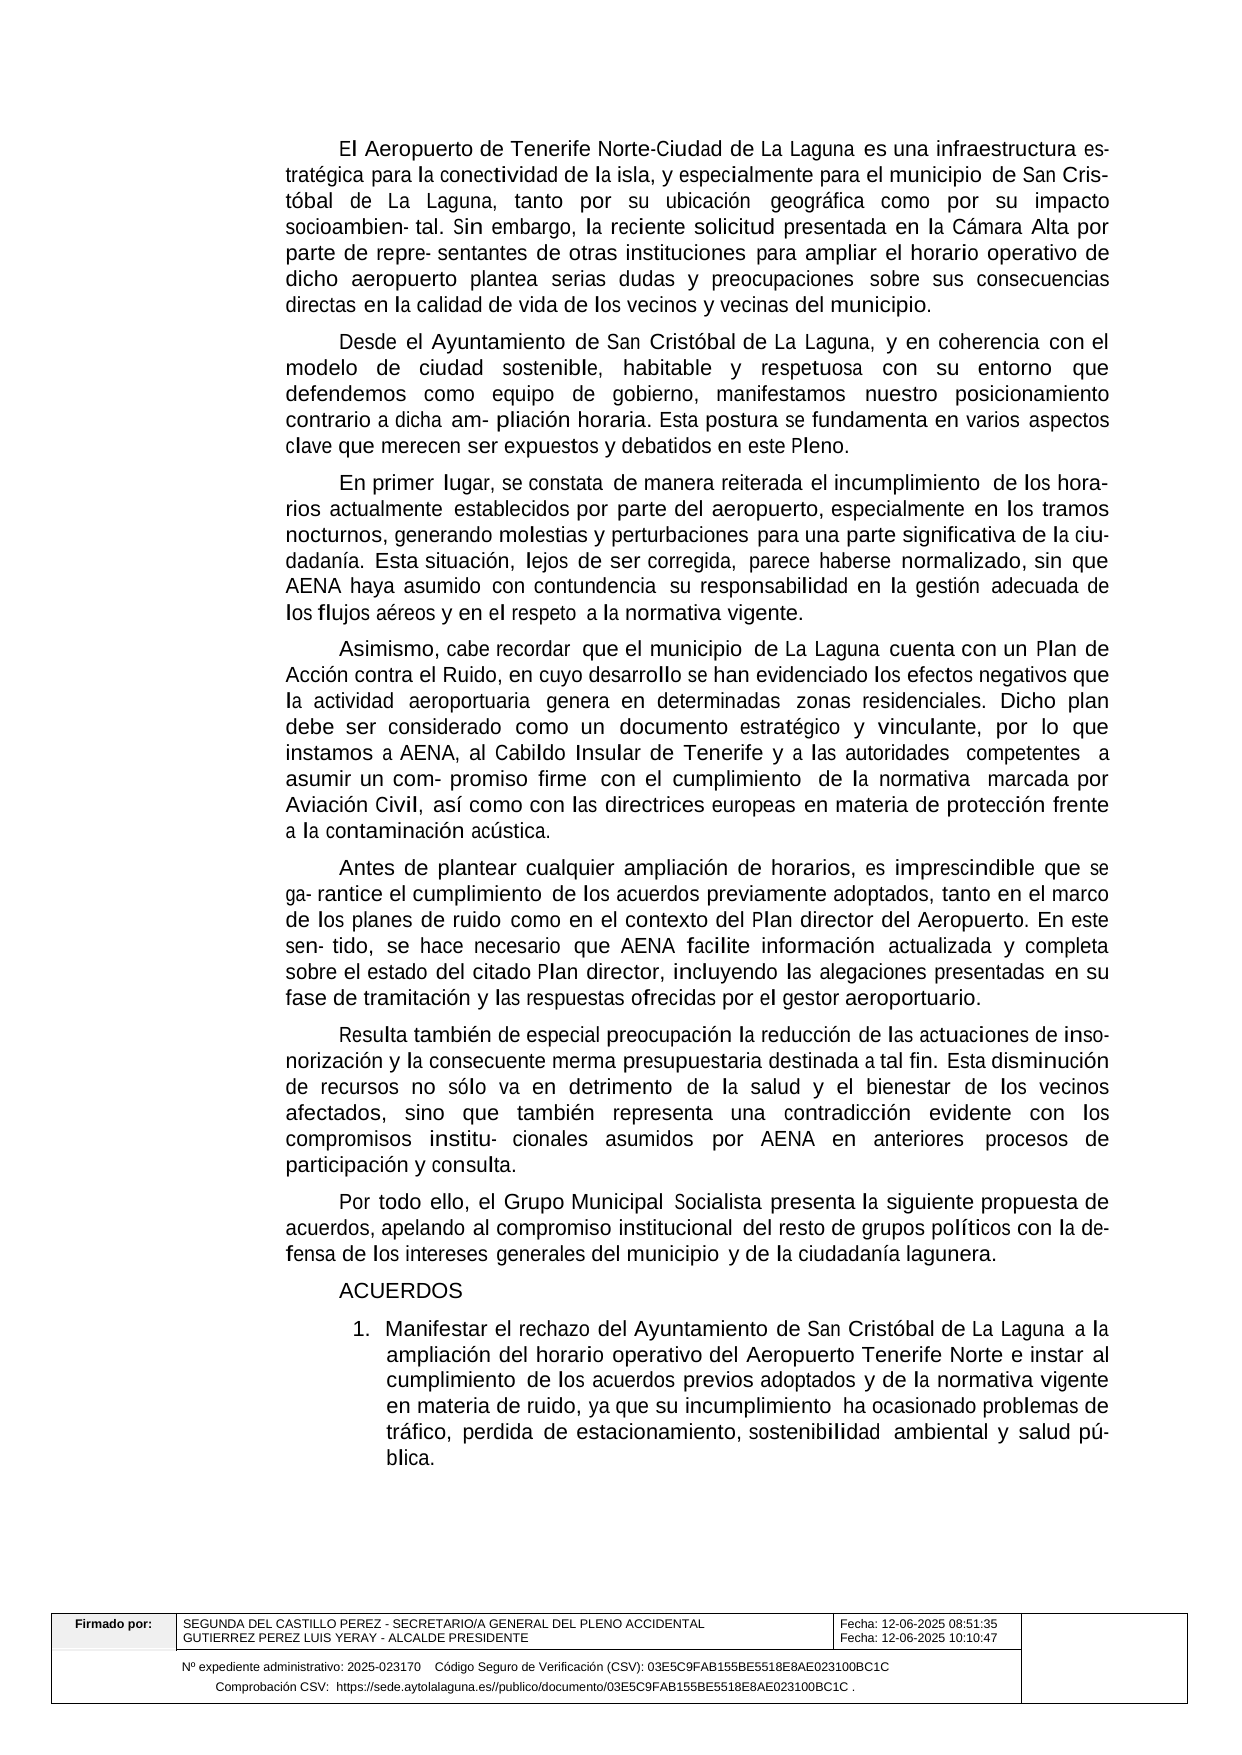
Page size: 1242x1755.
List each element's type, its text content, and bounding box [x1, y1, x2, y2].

text Asimismo, cabe recordar que el municipio de La Laguna cuenta con un Plan de Acción contra el Ruido, en cuyo desarrollo se han evidenciado los efectos negativos que la actividad aeroportuaria genera en determinadas zonas residenciales. Dicho plan debe ser considerado como un documento estratégico y vinculante, por lo que instamos a AENA, al Cabildo Insular de Tenerife y a las autoridades competentes a asumir un com- promiso firme con el cumplimiento de la normativa marcada por Aviación Civil, así como con las directrices europeas en materia de protección frente a la contaminación acústica. [285, 636, 1109, 843]
text En primer lugar, se constata de manera reiterada el incumplimiento de los hora- rios actualmente establecidos por parte del aeropuerto, especialmente en los tramos nocturnos, generando molestias y perturbaciones para una parte significativa de la ciu- dadanía. Esta situación, lejos de ser corregida, parece haberse normalizado, sin que AENA haya asumido con contundencia su responsabilidad en la gestión adecuada de los flujos aéreos y en el respeto a la normativa vigente. [285, 470, 1109, 624]
table_cell Nº expediente administrativo: 2025-023170 Código Seguro de Verificación (CSV): 03E5C9FAB155BE5518E8AE023100BC1C Comprobación CSV: https://sede.aytolalaguna.es//publico/documento/03E5C9FAB155BE5518E8AE023100BC1C . [52, 1650, 1021, 1703]
text Antes de plantear cualquier ampliación de horarios, es imprescindible que se ga- rantice el cumplimiento de los acuerdos previamente adoptados, tanto en el marco de los planes de ruido como en el contexto del Plan director del Aeropuerto. En este sen- tido, se hace necesario que AENA facilite información actualizada y completa sobre el estado del citado Plan director, incluyendo las alegaciones presentadas en su fase de tramitación y las respuestas ofrecidas por el gestor aeroportuario. [285, 855, 1109, 1010]
table_header SEGUNDA DEL CASTILLO PEREZ - SECRETARIO/A GENERAL DEL PLENO ACCIDENTAL GUTIERREZ PEREZ LUIS YERAY - ALCALDE PRESIDENTE [177, 1614, 833, 1648]
table_header Firmado por: [52, 1614, 176, 1648]
text El Aeropuerto de Tenerife Norte-Ciudad de La Laguna es una infraestructura es- tratégica para la conectividad de la isla, y especialmente para el municipio de San Cris- tóbal de La Laguna, tanto por su ubicación geográfica como por su impacto socioambien- tal. Sin embargo, la reciente solicitud presentada en la Cámara Alta por parte de repre- sentantes de otras instituciones para ampliar el horario operativo de dicho aeropuerto plantea serias dudas y preocupaciones sobre sus consecuencias directas en la calidad de vida de los vecinos y vecinas del municipio. [285, 136, 1109, 317]
text ACUERDOS [339, 1278, 1202, 1303]
table_header Fecha: 12-06-2025 08:51:35 Fecha: 12-06-2025 10:10:47 [834, 1614, 1021, 1648]
table_header [1022, 1614, 1187, 1703]
text Resulta también de especial preocupación la reducción de las actuaciones de inso- norización y la consecuente merma presupuestaria destinada a tal fin. Esta disminución de recursos no sólo va en detrimento de la salud y el bienestar de los vecinos afectados, sino que también representa una contradicción evidente con los compromisos institu- cionales asumidos por AENA en anteriores procesos de participación y consulta. [285, 1022, 1110, 1177]
text 1. Manifestar el rechazo del Ayuntamiento de San Cristóbal de La Laguna a la ampliación del horario operativo del Aeropuerto Tenerife Norte e instar al cumplimiento de los acuerdos previos adoptados y de la normativa vigente en materia de ruido, ya que su incumplimiento ha ocasionado problemas de tráfico, perdida de estacionamiento, sostenibilidad ambiental y salud pú- blica. [352, 1316, 1109, 1470]
text Desde el Ayuntamiento de San Cristóbal de La Laguna, y en coherencia con el modelo de ciudad sostenible, habitable y respetuosa con su entorno que defendemos como equipo de gobierno, manifestamos nuestro posicionamiento contrario a dicha am- pliación horaria. Esta postura se fundamenta en varios aspectos clave que merecen ser expuestos y debatidos en este Pleno. [285, 329, 1109, 458]
text Por todo ello, el Grupo Municipal Socialista presenta la siguiente propuesta de acuerdos, apelando al compromiso institucional del resto de grupos políticos con la de- fensa de los intereses generales del municipio y de la ciudadanía lagunera. [285, 1188, 1109, 1266]
